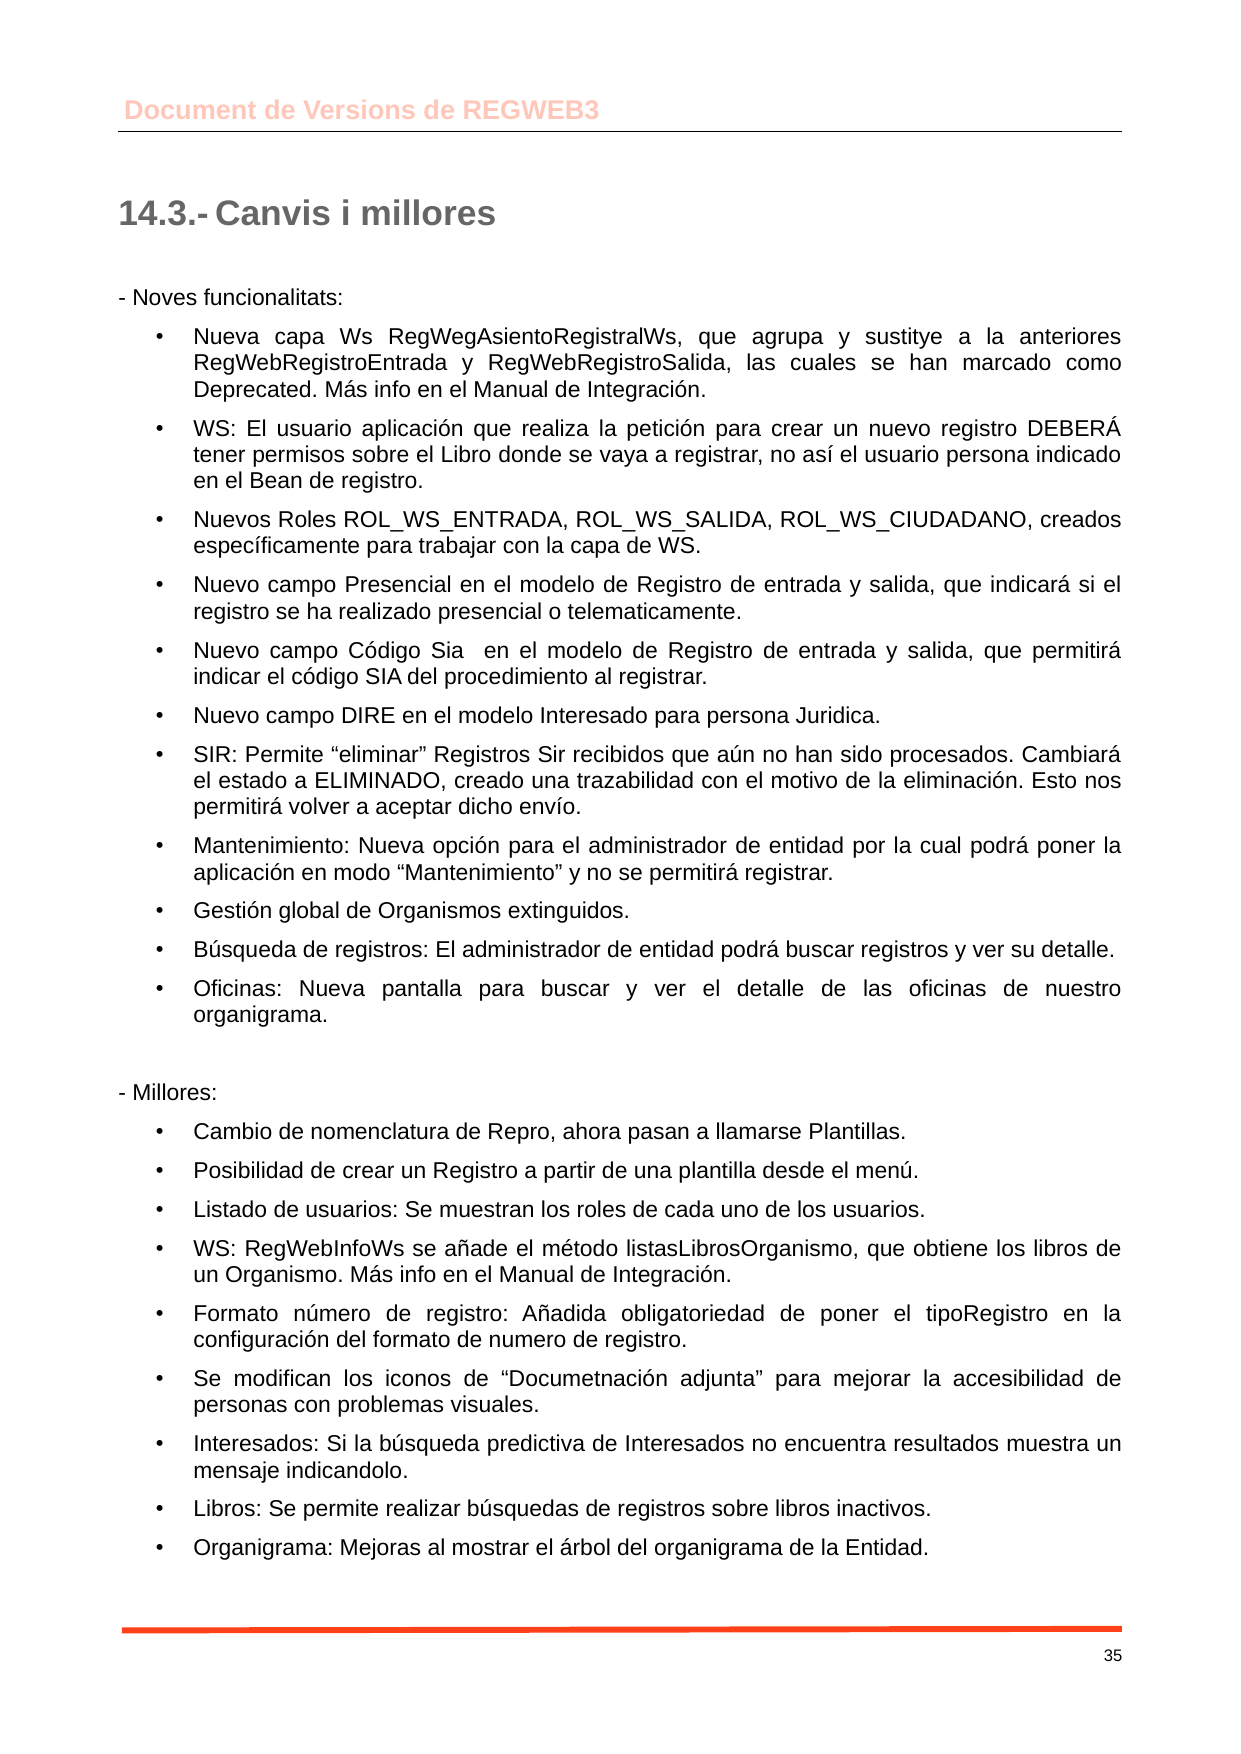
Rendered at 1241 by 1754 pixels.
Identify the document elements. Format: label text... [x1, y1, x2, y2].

list Nuevo campo Código Sia en el modelo de Registro de entrada y salida, que permitirá indicar el código SIA del procedimiento al registrar. [156, 637, 1122, 689]
list Gestión global de Organismos extinguidos. [156, 897, 1122, 924]
list Nuevo campo Presencial en el modelo de Registro de entrada y salida, que indicará si el registro se ha realizado presencial o telematicamente. [156, 571, 1122, 624]
list Mantenimiento: Nueva opción para el administrador de entidad por la cual podrá poner la aplicación en modo “Mantenimiento” y no se permitirá registrar. [156, 832, 1122, 885]
list Oficinas: Nueva pantalla para buscar y ver el detalle de las oficinas de nuestro organigrama. [156, 975, 1122, 1028]
list Posibilidad de crear un Registro a partir de una plantilla desde el menú. [156, 1157, 1122, 1183]
list WS: RegWebInfoWs se añade el método listasLibrosOrganismo, que obtiene los libros de un Organismo. Más info en el Manual de Integración. [156, 1234, 1122, 1287]
text - Millores: [118, 1079, 1122, 1106]
list Cambio de nomenclatura de Repro, ahora pasan a llamarse Plantillas. [156, 1118, 1122, 1144]
list Organigrama: Mejoras al mostrar el árbol del organigrama de la Entidad. [156, 1534, 1122, 1561]
list Interesados: Si la búsqueda predictiva de Interesados no encuentra resultados muestra un mensaje indicandolo. [156, 1430, 1122, 1483]
text - Noves funcionalitats: [118, 284, 1122, 311]
list Nuevos Roles ROL_WS_ENTRADA, ROL_WS_SALIDA, ROL_WS_CIUDADANO, creados específicamente para trabajar con la capa de WS. [156, 506, 1122, 559]
subtitle Canvis i millores [118, 192, 1122, 233]
list Formato número de registro: Añadida obligatoriedad de poner el tipoRegistro en la configuración del formato de numero de registro. [156, 1300, 1122, 1352]
list Búsqueda de registros: El administrador de entidad podrá buscar registros y ver su detalle. [156, 936, 1122, 963]
list Nueva capa Ws RegWegAsientoRegistralWs, que agrupa y sustitye a la anteriores RegWebRegistroEntrada y RegWebRegistroSalida, las cuales se han marcado como Deprecated. Más info en el Manual de Integración. [156, 323, 1122, 402]
list Libros: Se permite realizar búsquedas de registros sobre libros inactivos. [156, 1495, 1122, 1522]
list Se modifican los iconos de “Documetnación adjunta” para mejorar la accesibilidad de personas con problemas visuales. [156, 1365, 1122, 1418]
list WS: El usuario aplicación que realiza la petición para crear un nuevo registro DEBERÁ tener permisos sobre el Libro donde se vaya a registrar, no así el usuario persona indicado en el Bean de registro. [156, 414, 1122, 494]
list Nuevo campo DIRE en el modelo Interesado para persona Juridica. [156, 702, 1122, 728]
list SIR: Permite “eliminar” Registros Sir recibidos que aún no han sido procesados. Cambiará el estado a ELIMINADO, creado una trazabilidad con el motivo de la eliminación. Esto nos permitirá volver a aceptar dicho envío. [156, 741, 1122, 820]
list Listado de usuarios: Se muestran los roles de cada uno de los usuarios. [156, 1196, 1122, 1222]
